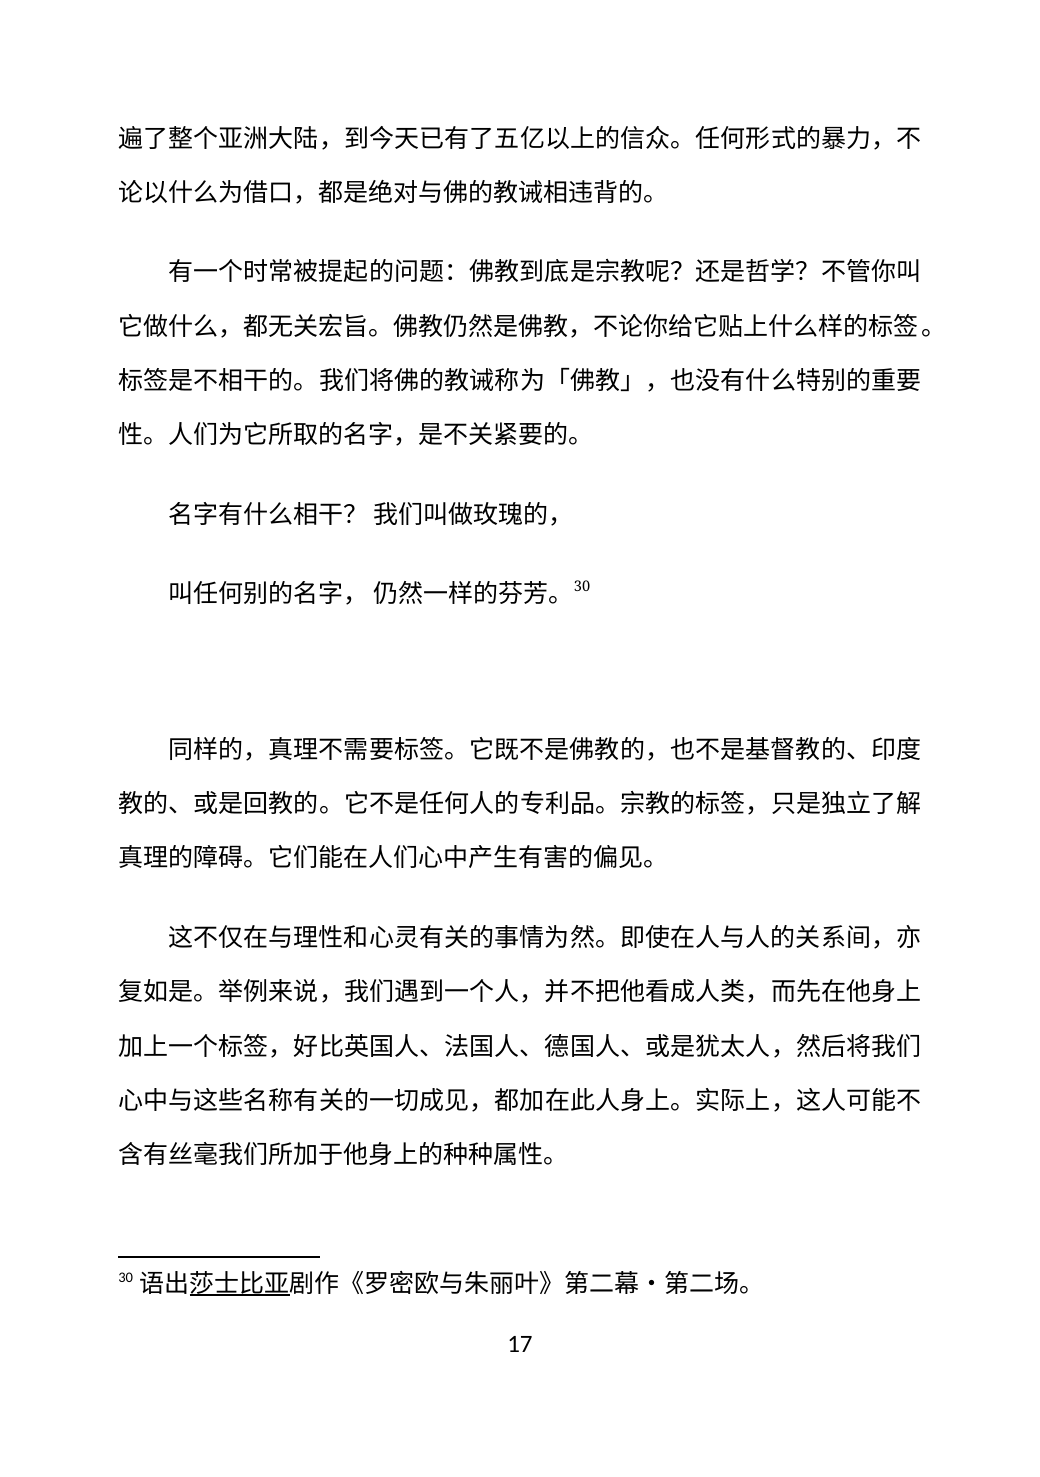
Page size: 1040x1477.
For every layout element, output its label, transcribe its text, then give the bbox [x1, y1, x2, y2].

text 语出莎士比亚剧作《罗密欧与朱丽叶》第二幕‧第二场。 [118, 1263, 921, 1299]
text 名字有什么相干？ 我们叫做玫瑰的， [118, 494, 921, 531]
text 叫任何别的名字， 仍然一样的芬芳。 [118, 574, 921, 610]
text 同样的，真理不需要标签。它既不是佛教的，也不是基督教的、印度教的、或是回教的。它不是任何人的专利品。宗教的标签，只是独立了解真理的障碍。它们能在人们心中产生有害的偏见。 [118, 729, 921, 874]
text 遍了整个亚洲大陆，到今天已有了五亿以上的信众。任何形式的暴力，不论以什么为借口，都是绝对与佛的教诫相违背的。 [118, 118, 921, 209]
text 这不仅在与理性和心灵有关的事情为然。即使在人与人的关系间，亦复如是。举例来说，我们遇到一个人，并不把他看成人类，而先在他身上加上一个标签，好比英国人、法国人、德国人、或是犹太人，然后将我们心中与这些名称有关的一切成见，都加在此人身上。实际上，这人可能不含有丝毫我们所加于他身上的种种属性。 [118, 917, 921, 1171]
text 有一个时常被提起的问题：佛教到底是宗教呢？还是哲学？不管你叫它做什么，都无关宏旨。佛教仍然是佛教，不论你给它贴上什么样的标签。标签是不相干的。我们将佛的教诫称为「佛教」，也没有什么特别的重要性。人们为它所取的名字，是不关紧要的。 [118, 252, 921, 451]
